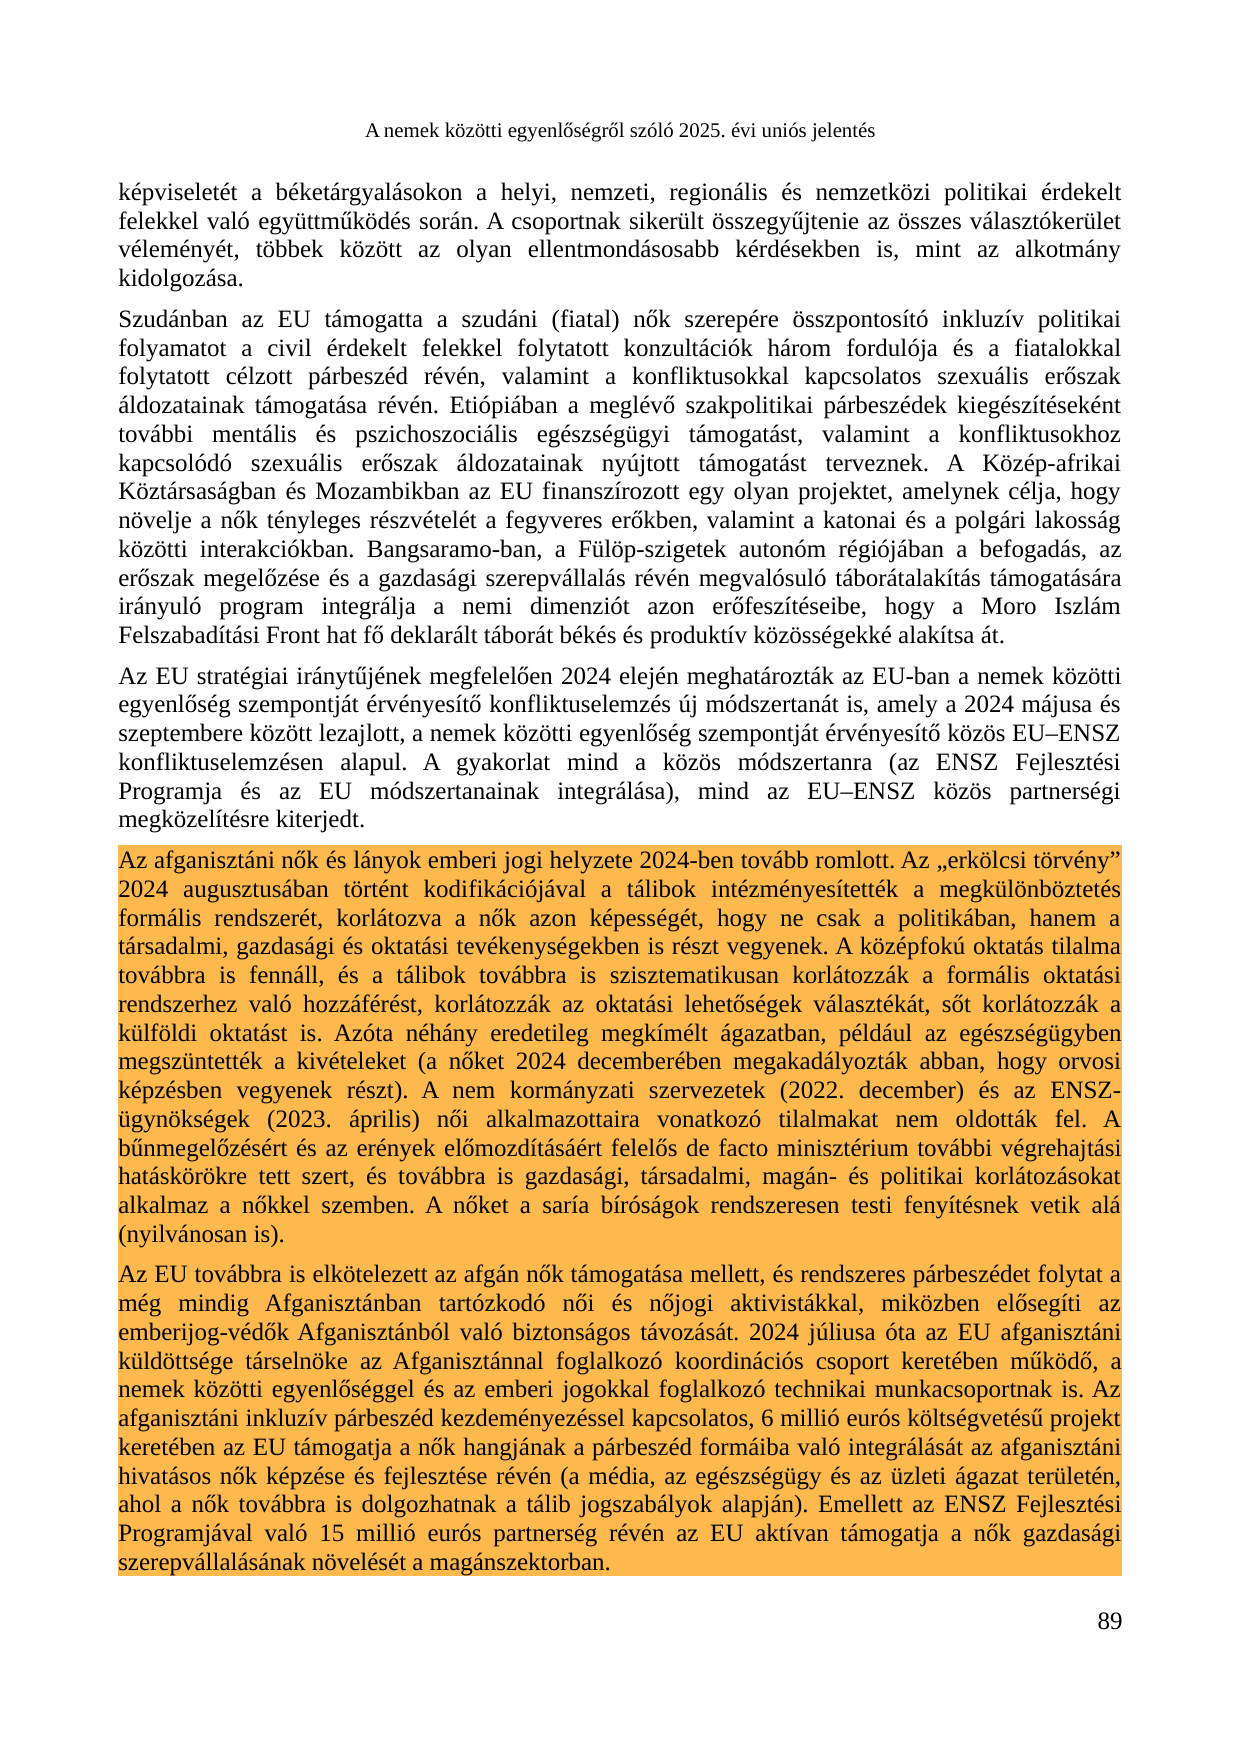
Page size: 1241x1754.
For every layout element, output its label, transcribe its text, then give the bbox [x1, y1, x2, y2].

text Szudánban az EU támogatta a szudáni (fiatal) nők szerepére összpontosító inkluzív politikai folyamatot a civil érdekelt felekkel folytatott konzultációk három fordulója és a fiatalokkal folytatott célzott párbeszéd révén, valamint a konfliktusokkal kapcsolatos szexuális erőszak áldozatainak támogatása révén. Etiópiában a meglévő szakpolitikai párbeszédek kiegészítéseként további mentális és pszichoszociális egészségügyi támogatást, valamint a konfliktusokhoz kapcsolódó szexuális erőszak áldozatainak nyújtott támogatást terveznek. A Közép-afrikai Köztársaságban és Mozambikban az EU finanszírozott egy olyan projektet, amelynek célja, hogy növelje a nők tényleges részvételét a fegyveres erőkben, valamint a katonai és a polgári lakosság közötti interakciókban. Bangsaramo-ban, a Fülöp-szigetek autonóm régiójában a befogadás, az erőszak megelőzése és a gazdasági szerepvállalás révén megvalósuló táborátalakítás támogatására irányuló program integrálja a nemi dimenziót azon erőfeszítéseibe, hogy a Moro Iszlám Felszabadítási Front hat fő deklarált táborát békés és produktív közösségekké alakítsa át. [118, 304, 1122, 649]
text Az afganisztáni nők és lányok emberi jogi helyzete 2024-ben tovább romlott. Az „erkölcsi törvény” 2024 augusztusában történt kodifikációjával a tálibok intézményesítették a megkülönböztetés formális rendszerét, korlátozva a nők azon képességét, hogy ne csak a politikában, hanem a társadalmi, gazdasági és oktatási tevékenységekben is részt vegyenek. A középfokú oktatás tilalma továbbra is fennáll, és a tálibok továbbra is szisztematikusan korlátozzák a formális oktatási rendszerhez való hozzáférést, korlátozzák az oktatási lehetőségek választékát, sőt korlátozzák a külföldi oktatást is. Azóta néhány eredetileg megkímélt ágazatban, például az egészségügyben megszüntették a kivételeket (a nőket 2024 decemberében megakadályozták abban, hogy orvosi képzésben vegyenek részt). A nem kormányzati szervezetek (2022. december) és az ENSZ-ügynökségek (2023. április) női alkalmazottaira vonatkozó tilalmakat nem oldották fel. A bűnmegelőzésért és az erények előmozdításáért felelős de facto minisztérium további végrehajtási hatáskörökre tett szert, és továbbra is gazdasági, társadalmi, magán- és politikai korlátozásokat alkalmaz a nőkkel szemben. A nőket a saría bíróságok rendszeresen testi fenyítésnek vetik alá (nyilvánosan is). [118, 845, 1122, 1248]
text Az EU stratégiai iránytűjének megfelelően 2024 elején meghatározták az EU-ban a nemek közötti egyenlőség szempontját érvényesítő konfliktuselemzés új módszertanát is, amely a 2024 májusa és szeptembere között lezajlott, a nemek közötti egyenlőség szempontját érvényesítő közös EU–ENSZ konfliktuselemzésen alapul. A gyakorlat mind a közös módszertanra (az ENSZ Fejlesztési Programja és az EU módszertanainak integrálása), mind az EU–ENSZ közös partnerségi megközelítésre kiterjedt. [118, 661, 1122, 833]
text képviseletét a béketárgyalásokon a helyi, nemzeti, regionális és nemzetközi politikai érdekelt felekkel való együttműködés során. A csoportnak sikerült összegyűjtenie az összes választókerület véleményét, többek között az olyan ellentmondásosabb kérdésekben is, mint az alkotmány kidolgozása. [118, 177, 1122, 292]
text Az EU továbbra is elkötelezett az afgán nők támogatása mellett, és rendszeres párbeszédet folytat a még mindig Afganisztánban tartózkodó női és nőjogi aktivistákkal, miközben elősegíti az emberijog-védők Afganisztánból való biztonságos távozását. 2024 júliusa óta az EU afganisztáni küldöttsége társelnöke az Afganisztánnal foglalkozó koordinációs csoport keretében működő, a nemek közötti egyenlőséggel és az emberi jogokkal foglalkozó technikai munkacsoportnak is. Az afganisztáni inkluzív párbeszéd kezdeményezéssel kapcsolatos, 6 millió eurós költségvetésű projekt keretében az EU támogatja a nők hangjának a párbeszéd formáiba való integrálását az afganisztáni hivatásos nők képzése és fejlesztése révén (a média, az egészségügy és az üzleti ágazat területén, ahol a nők továbbra is dolgozhatnak a tálib jogszabályok alapján). Emellett az ENSZ Fejlesztési Programjával való 15 millió eurós partnerség révén az EU aktívan támogatja a nők gazdasági szerepvállalásának növelését a magánszektorban. [118, 1259, 1122, 1576]
